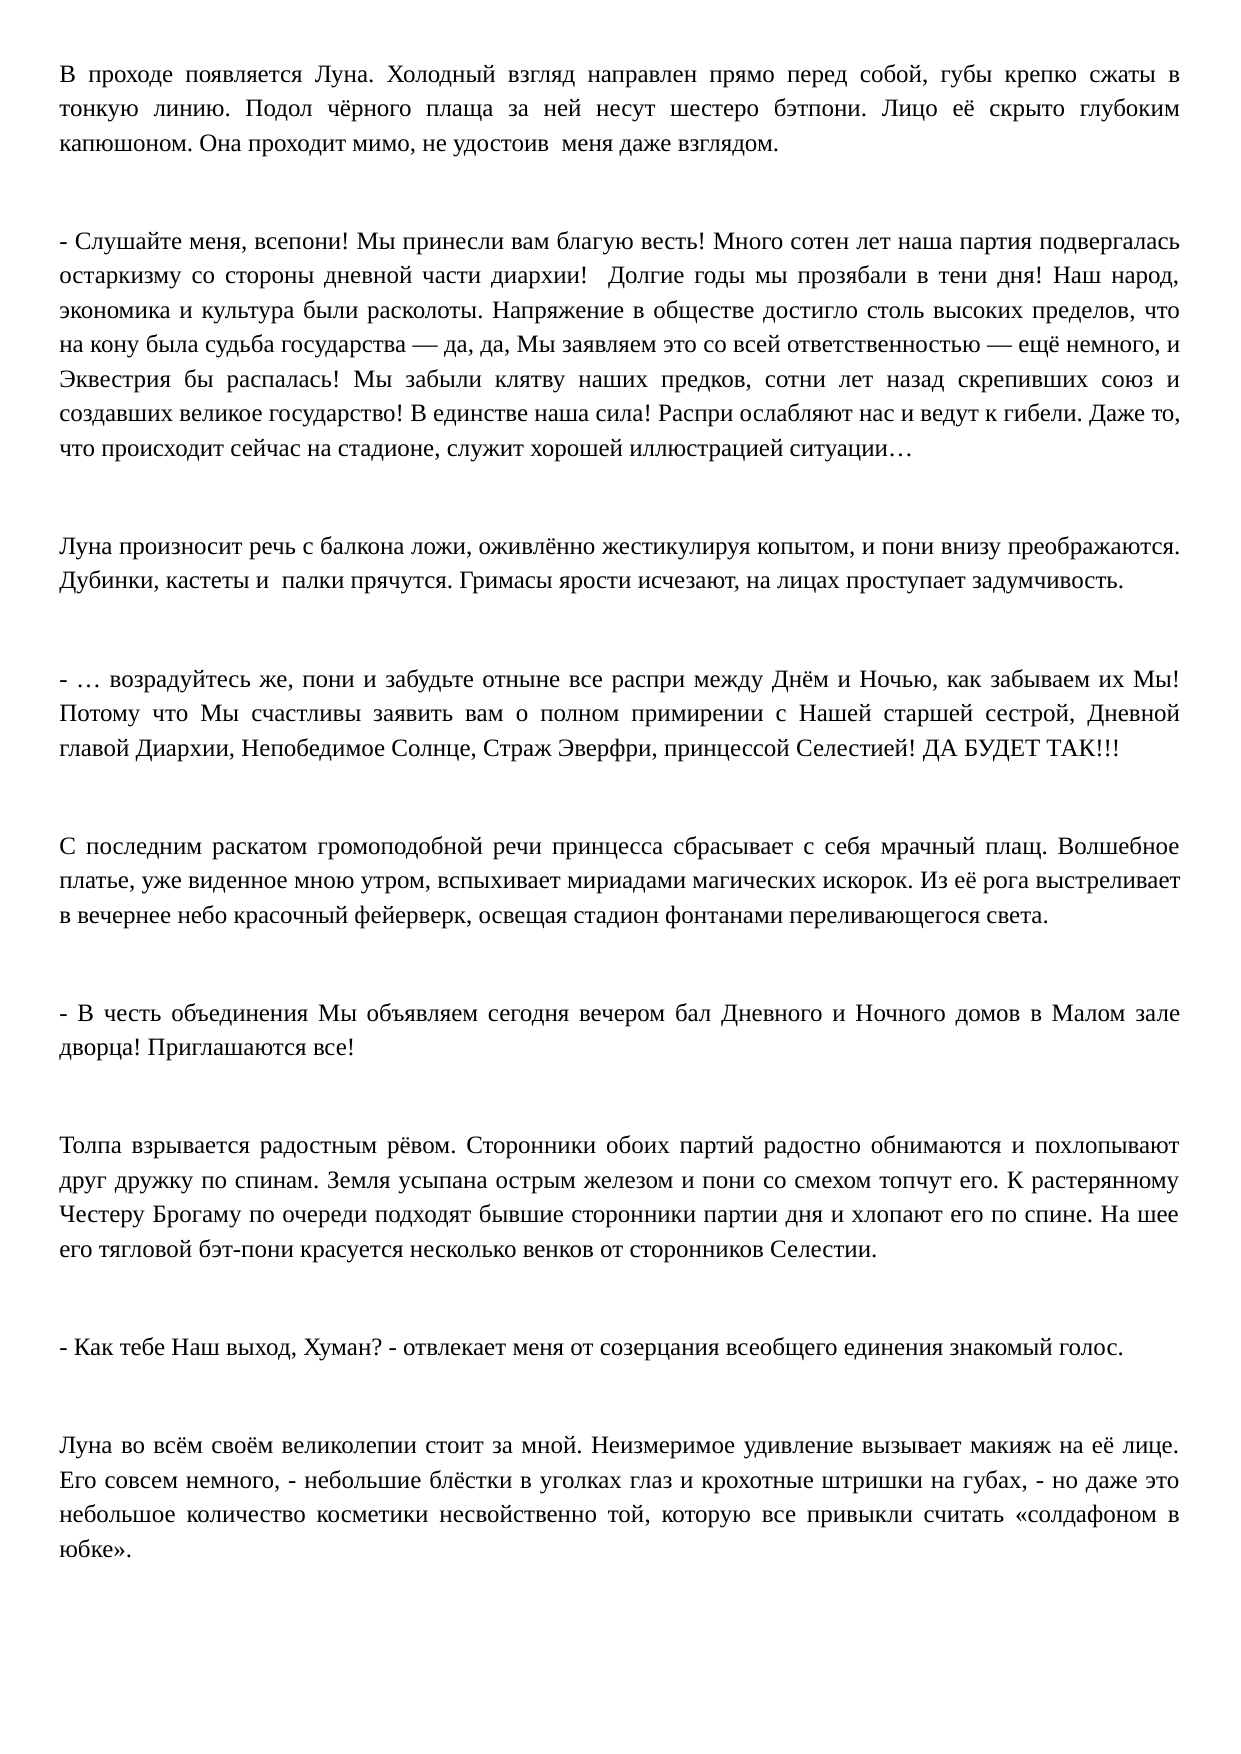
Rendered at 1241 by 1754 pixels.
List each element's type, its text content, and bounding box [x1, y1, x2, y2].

text - Слушайте меня, всепони! Мы принесли вам благую весть! Много сотен лет наша партия подвергалась остаркизму со стороны дневной части диархии! Долгие годы мы прозябали в тени дня! Наш народ, экономика и культура были расколоты. Напряжение в обществе достигло столь высоких пределов, что на кону была судьба государства — да, да, Мы заявляем это со всей ответственностью — ещё немного, и Эквестрия бы распалась! Мы забыли клятву наших предков, сотни лет назад скрепивших союз и создавших великое государство! В единстве наша сила! Распри ослабляют нас и ведут к гибели. Даже то, что происходит сейчас на стадионе, служит хорошей иллюстрацией ситуации… [59, 226, 1181, 462]
text Луна произносит речь с балкона ложи, оживлённо жестикулируя копытом, и пони внизу преображаются. Дубинки, кастеты и палки прячутся. Гримасы ярости исчезают, на лицах проступает задумчивость. [59, 531, 1181, 594]
text С последним раскатом громоподобной речи принцесса сбрасывает с себя мрачный плащ. Волшебное платье, уже виденное мною утром, вспыхивает мириадами магических искорок. Из её рога выстреливает в вечернее небо красочный фейерверк, освещая стадион фонтанами переливающегося света. [59, 831, 1181, 928]
text - В честь объединения Мы объявляем сегодня вечером бал Дневного и Ночного домов в Малом зале дворца! Приглашаются все! [59, 998, 1181, 1061]
text - … возрадуйтесь же, пони и забудьте отныне все распри между Днём и Ночью, как забываем их Мы! Потому что Мы счастливы заявить вам о полном примирении с Нашей старшей сестрой, Дневной главой Диархии, Непобедимое Солнце, Страж Эверфри, принцессой Селестией! ДА БУДЕТ ТАК!!! [59, 664, 1181, 761]
text Толпа взрывается радостным рёвом. Сторонники обоих партий радостно обнимаются и похлопывают друг дружку по спинам. Земля усыпана острым железом и пони со смехом топчут его. К растерянному Честеру Брогаму по очереди подходят бывшие сторонники партии дня и хлопают его по спине. На шее его тягловой бэт-пони красуется несколько венков от сторонников Селестии. [59, 1131, 1181, 1263]
text В проходе появляется Луна. Холодный взгляд направлен прямо перед собой, губы крепко сжаты в тонкую линию. Подол чёрного плаща за ней несут шестеро бэтпони. Лицо её скрыто глубоким капюшоном. Она проходит мимо, не удостоив меня даже взглядом. [59, 59, 1181, 157]
text - Как тебе Наш выход, Хуман? - отвлекает меня от созерцания всеобщего единения знакомый голос. [59, 1332, 1181, 1361]
text Луна во всём своём великолепии стоит за мной. Неизмеримое удивление вызывает макияж на её лице. Его совсем немного, - небольшие блёстки в уголках глаз и крохотные штришки на губах, - но даже это небольшое количество косметики несвойственно той, которую все привыкли считать «солдафоном в юбке». [59, 1430, 1181, 1562]
